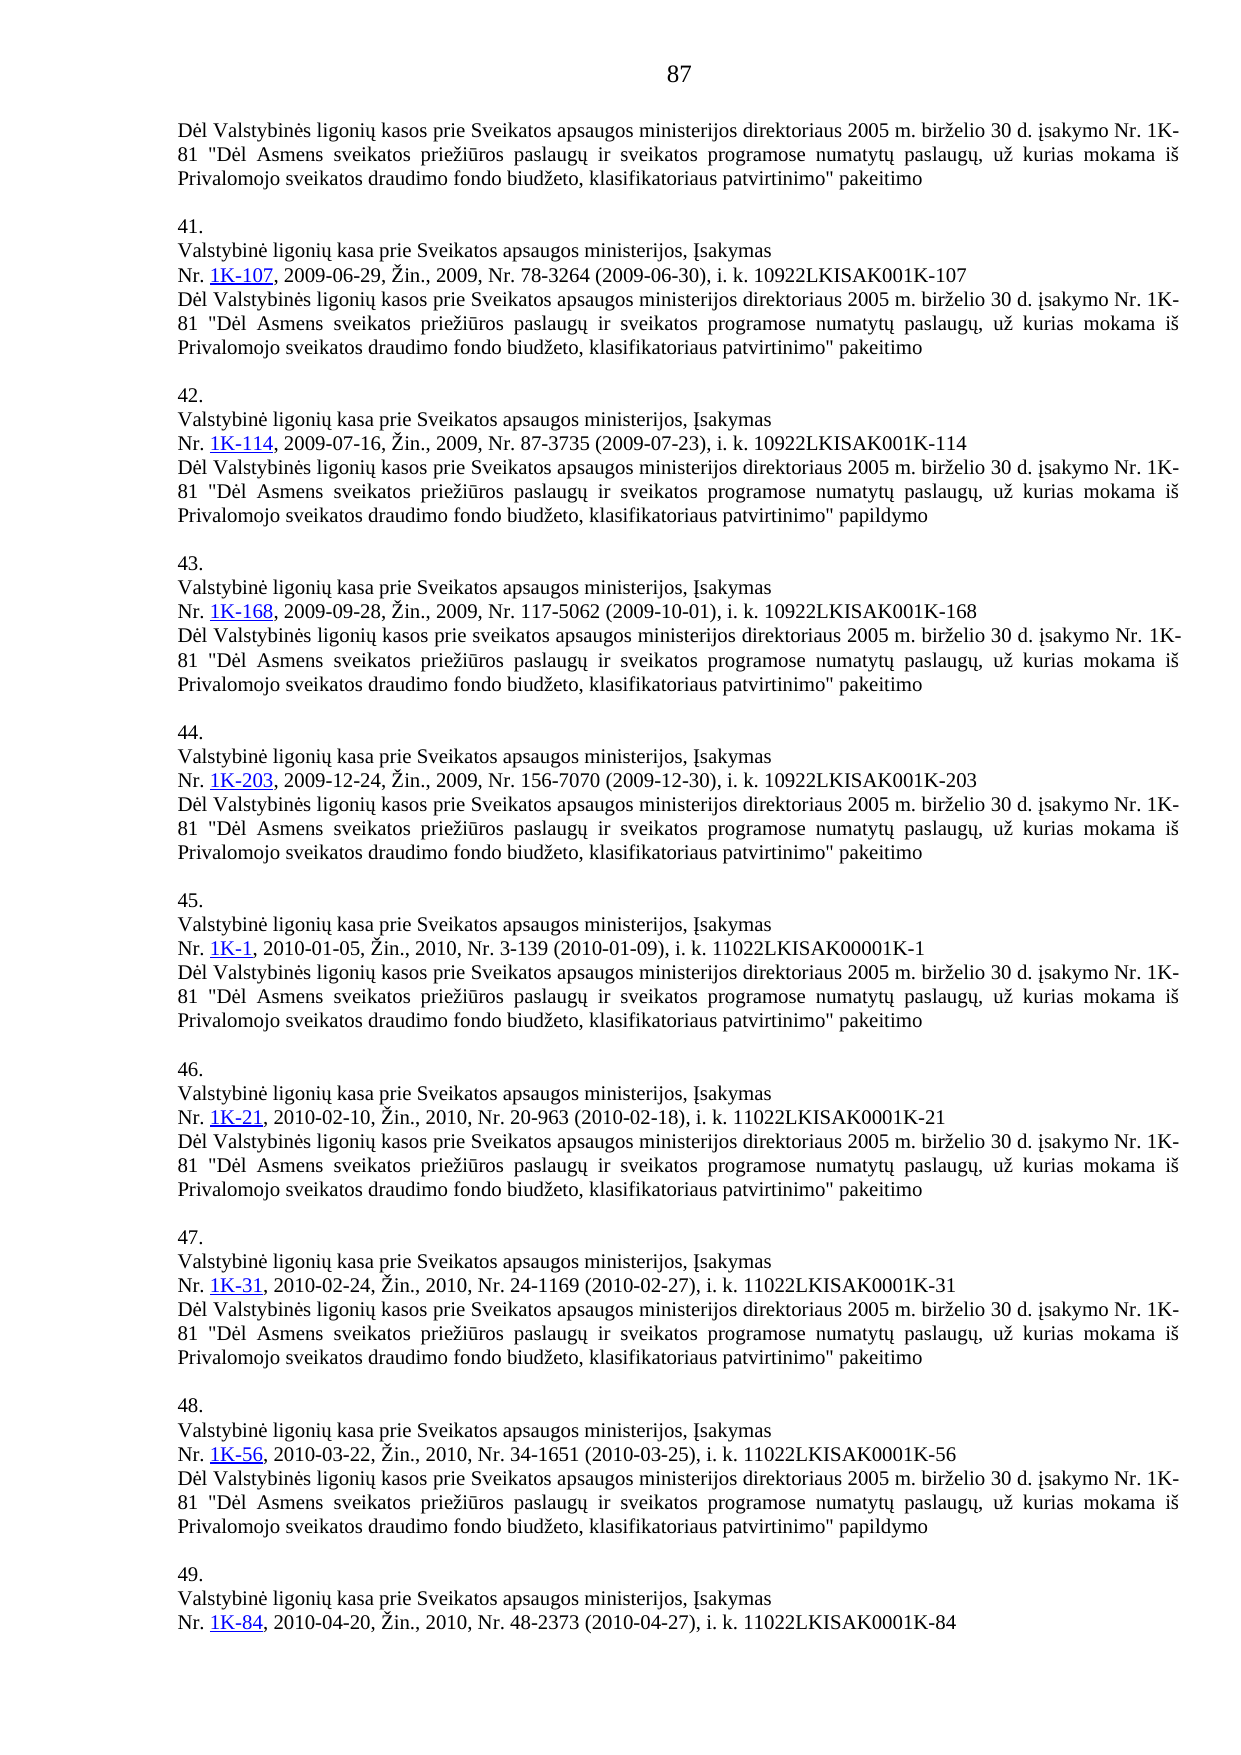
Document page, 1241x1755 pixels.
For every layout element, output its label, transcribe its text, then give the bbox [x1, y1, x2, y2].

text Dėl Valstybinės ligonių kasos prie Sveikatos apsaugos ministerijos direktoriaus 2005 m. birželio 30 d. įsakymo Nr. 1K-81 "Dėl Asmens sveikatos priežiūros paslaugų ir sveikatos programose numatytų paslaugų, už kurias mokama iš Privalomojo sveikatos draudimo fondo biudžeto, klasifikatoriaus patvirtinimo" pakeitimo [177, 1129, 1181, 1201]
text Nr. 1K-107, 2009-06-29, Žin., 2009, Nr. 78-3264 (2009-06-30), i. k. 10922LKISAK001K-107 [177, 262, 1181, 287]
text Dėl Valstybinės ligonių kasos prie sveikatos apsaugos ministerijos direktoriaus 2005 m. birželio 30 d. įsakymo Nr. 1K-81 "Dėl Asmens sveikatos priežiūros paslaugų ir sveikatos programose numatytų paslaugų, už kurias mokama iš Privalomojo sveikatos draudimo fondo biudžeto, klasifikatoriaus patvirtinimo" pakeitimo [177, 623, 1181, 696]
text Nr. 1K-56, 2010-03-22, Žin., 2010, Nr. 34-1651 (2010-03-25), i. k. 11022LKISAK0001K-56 [177, 1442, 1181, 1466]
text Valstybinė ligonių kasa prie Sveikatos apsaugos ministerijos, Įsakymas [177, 407, 1181, 431]
text Valstybinė ligonių kasa prie Sveikatos apsaugos ministerijos, Įsakymas [177, 1081, 1181, 1105]
text Valstybinė ligonių kasa prie Sveikatos apsaugos ministerijos, Įsakymas [177, 575, 1181, 599]
text Valstybinė ligonių kasa prie Sveikatos apsaugos ministerijos, Įsakymas [177, 744, 1181, 768]
text 42. [177, 383, 1181, 407]
text Dėl Valstybinės ligonių kasos prie Sveikatos apsaugos ministerijos direktoriaus 2005 m. birželio 30 d. įsakymo Nr. 1K-81 "Dėl Asmens sveikatos priežiūros paslaugų ir sveikatos programose numatytų paslaugų, už kurias mokama iš Privalomojo sveikatos draudimo fondo biudžeto, klasifikatoriaus patvirtinimo" pakeitimo [177, 287, 1181, 359]
text Nr. 1K-203, 2009-12-24, Žin., 2009, Nr. 156-7070 (2009-12-30), i. k. 10922LKISAK001K-203 [177, 768, 1181, 792]
text Dėl Valstybinės ligonių kasos prie Sveikatos apsaugos ministerijos direktoriaus 2005 m. birželio 30 d. įsakymo Nr. 1K-81 "Dėl Asmens sveikatos priežiūros paslaugų ir sveikatos programose numatytų paslaugų, už kurias mokama iš Privalomojo sveikatos draudimo fondo biudžeto, klasifikatoriaus patvirtinimo" papildymo [177, 455, 1181, 527]
text 48. [177, 1393, 1181, 1417]
text Nr. 1K-84, 2010-04-20, Žin., 2010, Nr. 48-2373 (2010-04-27), i. k. 11022LKISAK0001K-84 [177, 1610, 1181, 1634]
text Nr. 1K-31, 2010-02-24, Žin., 2010, Nr. 24-1169 (2010-02-27), i. k. 11022LKISAK0001K-31 [177, 1273, 1181, 1297]
text Dėl Valstybinės ligonių kasos prie Sveikatos apsaugos ministerijos direktoriaus 2005 m. birželio 30 d. įsakymo Nr. 1K-81 "Dėl Asmens sveikatos priežiūros paslaugų ir sveikatos programose numatytų paslaugų, už kurias mokama iš Privalomojo sveikatos draudimo fondo biudžeto, klasifikatoriaus patvirtinimo" pakeitimo [177, 792, 1181, 864]
text Nr. 1K-168, 2009-09-28, Žin., 2009, Nr. 117-5062 (2009-10-01), i. k. 10922LKISAK001K-168 [177, 599, 1181, 623]
text 47. [177, 1225, 1181, 1249]
text Nr. 1K-1, 2010-01-05, Žin., 2010, Nr. 3-139 (2010-01-09), i. k. 11022LKISAK00001K-1 [177, 936, 1181, 960]
text 45. [177, 888, 1181, 912]
text 49. [177, 1562, 1181, 1586]
text 43. [177, 551, 1181, 575]
text Nr. 1K-21, 2010-02-10, Žin., 2010, Nr. 20-963 (2010-02-18), i. k. 11022LKISAK0001K-21 [177, 1105, 1181, 1129]
text Dėl Valstybinės ligonių kasos prie Sveikatos apsaugos ministerijos direktoriaus 2005 m. birželio 30 d. įsakymo Nr. 1K-81 "Dėl Asmens sveikatos priežiūros paslaugų ir sveikatos programose numatytų paslaugų, už kurias mokama iš Privalomojo sveikatos draudimo fondo biudžeto, klasifikatoriaus patvirtinimo" pakeitimo [177, 960, 1181, 1032]
text 44. [177, 720, 1181, 744]
text 41. [177, 214, 1181, 238]
text Dėl Valstybinės ligonių kasos prie Sveikatos apsaugos ministerijos direktoriaus 2005 m. birželio 30 d. įsakymo Nr. 1K-81 "Dėl Asmens sveikatos priežiūros paslaugų ir sveikatos programose numatytų paslaugų, už kurias mokama iš Privalomojo sveikatos draudimo fondo biudžeto, klasifikatoriaus patvirtinimo" pakeitimo [177, 1297, 1181, 1369]
text Valstybinė ligonių kasa prie Sveikatos apsaugos ministerijos, Įsakymas [177, 238, 1181, 262]
text Nr. 1K-114, 2009-07-16, Žin., 2009, Nr. 87-3735 (2009-07-23), i. k. 10922LKISAK001K-114 [177, 431, 1181, 455]
text Valstybinė ligonių kasa prie Sveikatos apsaugos ministerijos, Įsakymas [177, 1586, 1181, 1610]
text Valstybinė ligonių kasa prie Sveikatos apsaugos ministerijos, Įsakymas [177, 1417, 1181, 1442]
text Dėl Valstybinės ligonių kasos prie Sveikatos apsaugos ministerijos direktoriaus 2005 m. birželio 30 d. įsakymo Nr. 1K-81 "Dėl Asmens sveikatos priežiūros paslaugų ir sveikatos programose numatytų paslaugų, už kurias mokama iš Privalomojo sveikatos draudimo fondo biudžeto, klasifikatoriaus patvirtinimo" papildymo [177, 1466, 1181, 1538]
text 46. [177, 1057, 1181, 1081]
text Valstybinė ligonių kasa prie Sveikatos apsaugos ministerijos, Įsakymas [177, 912, 1181, 936]
text Valstybinė ligonių kasa prie Sveikatos apsaugos ministerijos, Įsakymas [177, 1249, 1181, 1273]
text Dėl Valstybinės ligonių kasos prie Sveikatos apsaugos ministerijos direktoriaus 2005 m. birželio 30 d. įsakymo Nr. 1K-81 "Dėl Asmens sveikatos priežiūros paslaugų ir sveikatos programose numatytų paslaugų, už kurias mokama iš Privalomojo sveikatos draudimo fondo biudžeto, klasifikatoriaus patvirtinimo" pakeitimo [177, 118, 1181, 190]
